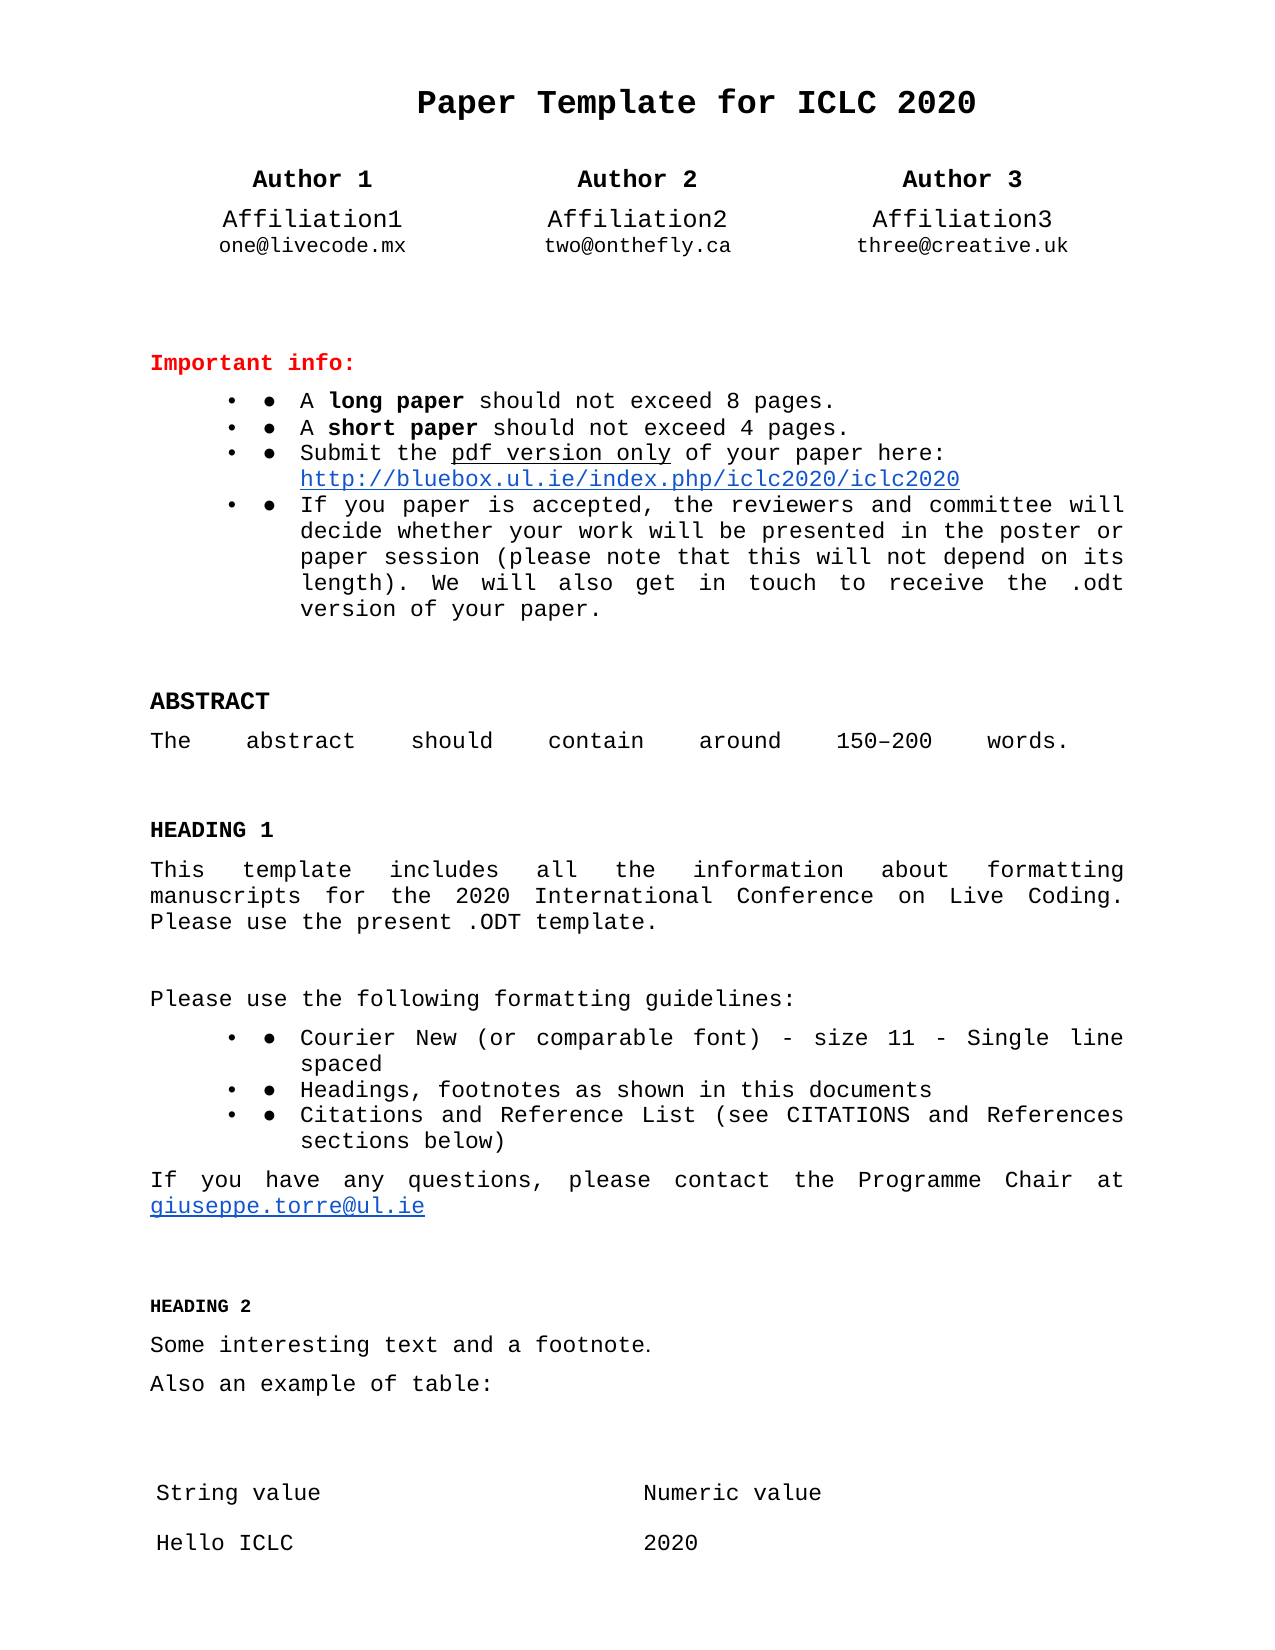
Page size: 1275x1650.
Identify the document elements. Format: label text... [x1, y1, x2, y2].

list ● Headings, footnotes as shown in this documents [225, 1078, 1125, 1104]
list ● Courier New (or comparable font) - size 11 - Single line spaced [225, 1026, 1125, 1078]
table_cell Affiliation3 three@creative.uk [800, 201, 1125, 264]
table_header Author 3 [800, 161, 1125, 201]
text Some interesting text and a footnote. [150, 1331, 1125, 1359]
list ● If you paper is accepted, the reviewers and committee will decide whether your work will be presented in the poster or paper session (please note that this will not depend on its length). We will also get in touch to receive the .odt version of your paper. [225, 494, 1125, 623]
text Paper Template for ICLC 2020 [268, 85, 1125, 161]
list ● Submit the pdf version only of your paper here: http://bluebox.ul.ie/index.php/iclc2020/iclc2020 [225, 442, 1125, 494]
text Also an example of table: [150, 1372, 1125, 1398]
text HEADING 2 [150, 1296, 1125, 1318]
text This template includes all the information about formatting manuscripts for the 2020 International Conference on Live Coding. Please use the present .ODT template. [150, 858, 1125, 936]
text Important info: [150, 351, 1125, 377]
table_cell 2020 [638, 1526, 1125, 1563]
list ● Citations and Reference List (see CITATIONS and References sections below) [225, 1104, 1125, 1156]
list ● A long paper should not exceed 8 pages. [225, 390, 1125, 416]
table_header Author 2 [475, 161, 800, 201]
table_cell Affiliation2 two@onthefly.ca [475, 201, 800, 264]
table_cell Affiliation1 one@livecode.mx [150, 201, 475, 264]
text ABSTRACT [150, 688, 1125, 717]
table_header Numeric value [638, 1476, 1125, 1526]
table_header String value [150, 1476, 637, 1526]
text If you have any questions, please contact the Programme Chair at giuseppe.torre@ul.ie [150, 1168, 1125, 1220]
table_cell Hello ICLC [150, 1526, 637, 1563]
text The abstract should contain around 150–200 words. [150, 729, 1125, 781]
text Please use the following formatting guidelines: [150, 988, 1125, 1013]
text HEADING 1 [150, 819, 1125, 845]
list ● A short paper should not exceed 4 pages. [225, 416, 1125, 442]
table_header Author 1 [150, 161, 475, 201]
